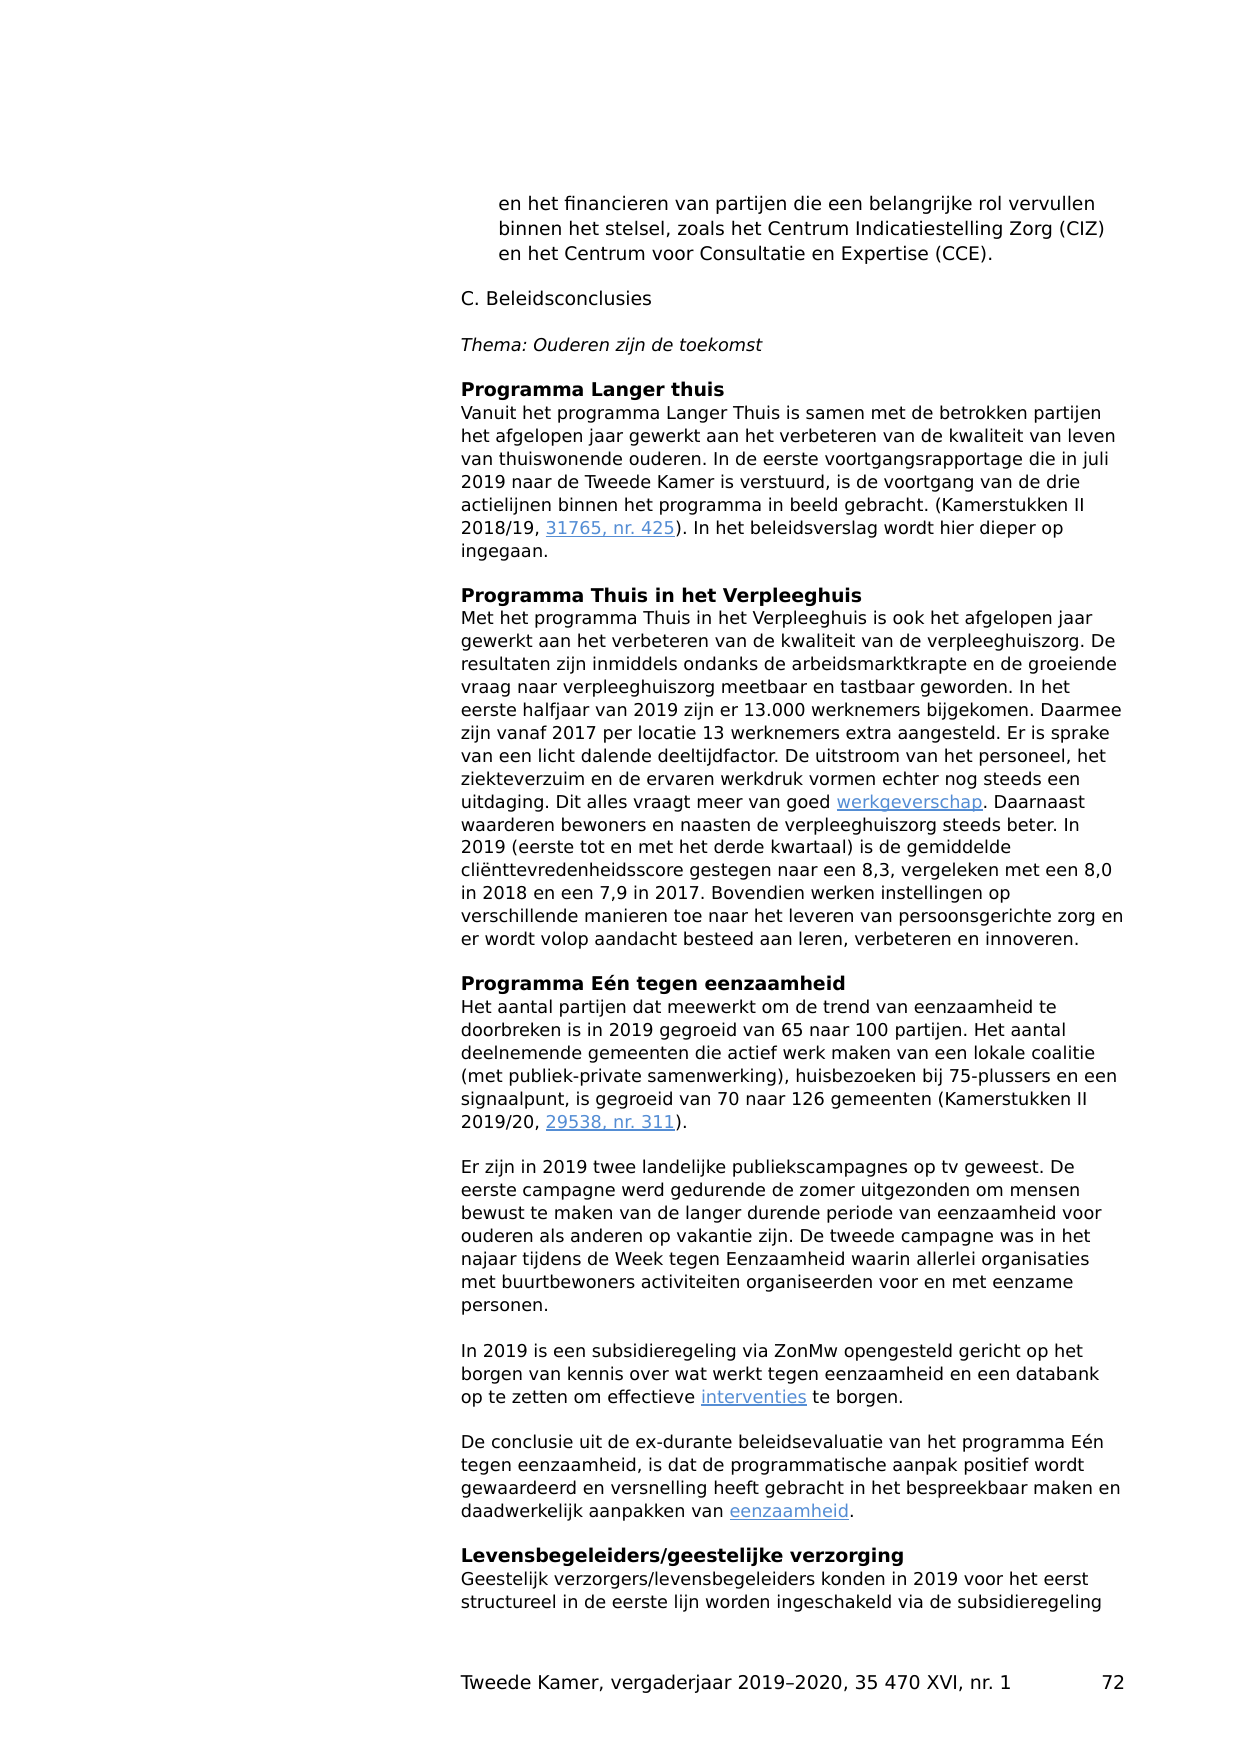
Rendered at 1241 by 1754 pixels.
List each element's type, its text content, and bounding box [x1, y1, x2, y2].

text Er zijn in 2019 twee landelijke publiekscampagnes op tv geweest. De eerste campagne werd gedurende de zomer uitgezonden om mensen bewust te maken van de langer durende periode van eenzaamheid voor ouderen als anderen op vakantie zijn. De tweede campagne was in het najaar tijdens de Week tegen Eenzaamheid waarin allerlei organisaties met buurtbewoners activiteiten organiseerden voor en met eenzame personen. [461, 1156, 1125, 1316]
text Vanuit het programma Langer Thuis is samen met de betrokken partijen het afgelopen jaar gewerkt aan het verbeteren van de kwaliteit van leven van thuiswonende ouderen. In de eerste voortgangsrapportage die in juli 2019 naar de Tweede Kamer is verstuurd, is de voortgang van de drie actielijnen binnen het programma in beeld gebracht. (Kamerstukken II 2018/19, 31765, nr. 425). In het beleidsverslag wordt hier dieper op ingegaan. [461, 401, 1125, 562]
text Levensbegeleiders/geestelijke verzorging [461, 1545, 1125, 1567]
text Geestelijk verzorgers/levensbegeleiders konden in 2019 voor het eerst structureel in de eerste lijn worden ingeschakeld via de subsidieregeling [461, 1567, 1125, 1613]
list en het financieren van partijen die een belangrijke rol vervullen binnen het stelsel, zoals het Centrum Indicatiestelling Zorg (CIZ) en het Centrum voor Consultatie en Expertise (CCE). [461, 191, 1125, 266]
text Met het programma Thuis in het Verpleeghuis is ook het afgelopen jaar gewerkt aan het verbeteren van de kwaliteit van de verpleeghuiszorg. De resultaten zijn inmiddels ondanks de arbeidsmarktkrapte en de groeiende vraag naar verpleeghuiszorg meetbaar en tastbaar geworden. In het eerste halfjaar van 2019 zijn er 13.000 werknemers bijgekomen. Daarmee zijn vanaf 2017 per locatie 13 werknemers extra aangesteld. Er is sprake van een licht dalende deeltijdfactor. De uitstroom van het personeel, het ziekteverzuim en de ervaren werkdruk vormen echter nog steeds een uitdaging. Dit alles vraagt meer van goed werkgeverschap. Daarnaast waarderen bewoners en naasten de verpleeghuiszorg steeds beter. In 2019 (eerste tot en met het derde kwartaal) is de gemiddelde cliënttevredenheidsscore gestegen naar een 8,3, vergeleken met een 8,0 in 2018 en een 7,9 in 2017. Bovendien werken instellingen op verschillende manieren toe naar het leveren van persoonsgerichte zorg en er wordt volop aandacht besteed aan leren, verbeteren en innoveren. [461, 606, 1125, 950]
text Thema: Ouderen zijn de toekomst [461, 333, 1125, 356]
text Programma Eén tegen eenzaamheid [461, 973, 1125, 995]
text Programma Langer thuis [461, 379, 1125, 401]
text Programma Thuis in het Verpleeghuis [461, 584, 1125, 606]
text Het aantal partijen dat meewerkt om de trend van eenzaamheid te doorbreken is in 2019 gegroeid van 65 naar 100 partijen. Het aantal deelnemende gemeenten die actief werk maken van een lokale coalitie (met publiek-private samenwerking), huisbezoeken bij 75-plussers en een signaalpunt, is gegroeid van 70 naar 126 gemeenten (Kamerstukken II 2019/20, 29538, nr. 311). [461, 995, 1125, 1133]
title C. Beleidsconclusies [461, 288, 1125, 310]
text In 2019 is een subsidieregeling via ZonMw opengesteld gericht op het borgen van kennis over wat werkt tegen eenzaamheid en een databank op te zetten om effectieve interventies te borgen. [461, 1339, 1125, 1408]
text De conclusie uit de ex-durante beleidsevaluatie van het programma Eén tegen eenzaamheid, is dat de programmatische aanpak positief wordt gewaardeerd en versnelling heeft gebracht in het bespreekbaar maken en daadwerkelijk aanpakken van eenzaamheid. [461, 1431, 1125, 1522]
